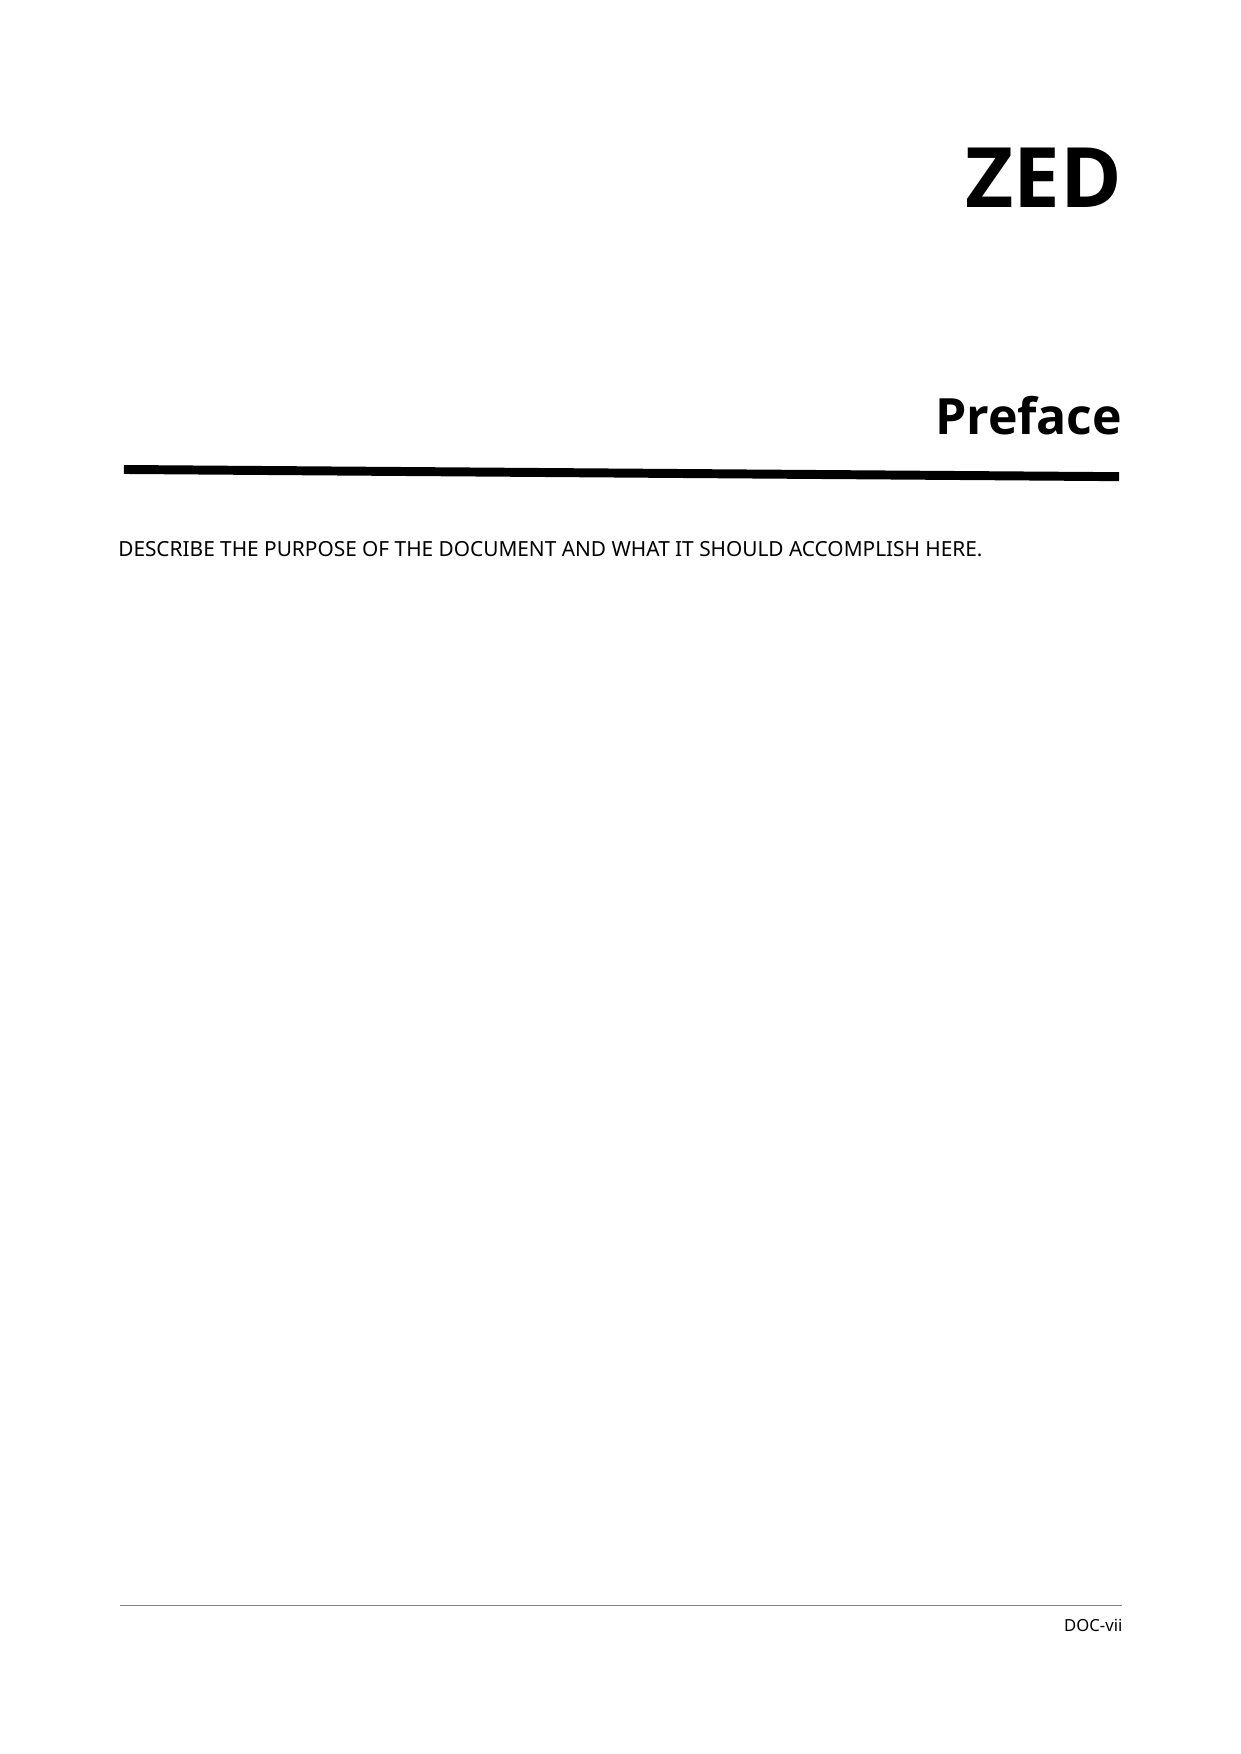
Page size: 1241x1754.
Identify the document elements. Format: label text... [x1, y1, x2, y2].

text DESCRIBE THE PURPOSE OF THE DOCUMENT AND WHAT IT SHOULD ACCOMPLISH HERE. [118, 534, 1122, 563]
title Preface [118, 381, 1122, 449]
